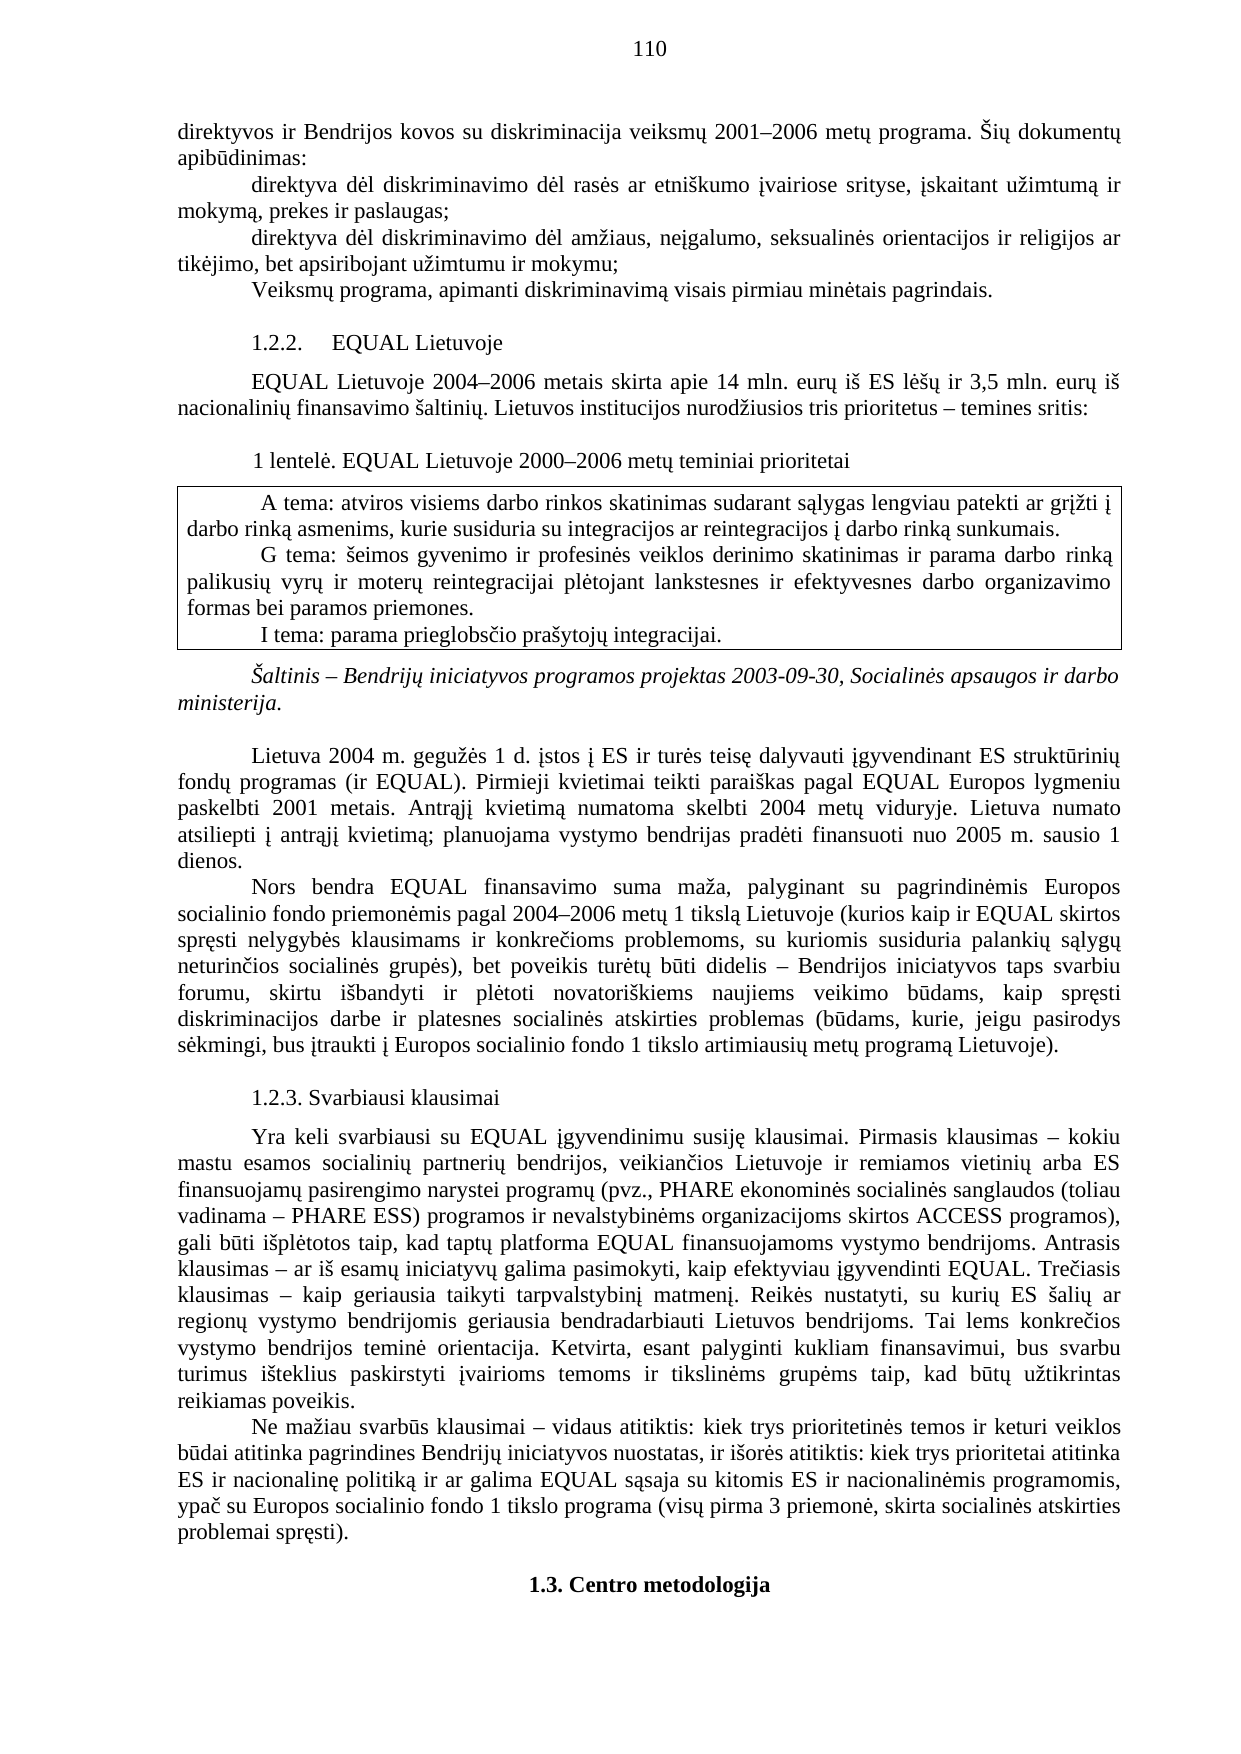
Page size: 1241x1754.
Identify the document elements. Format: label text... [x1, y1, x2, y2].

text 1 lentelė. EQUAL Lietuvoje 2000–2006 metų teminiai prioritetai [177, 447, 1122, 473]
text 1.3. Centro metodologija [177, 1571, 1122, 1597]
list EQUAL Lietuvoje [177, 329, 1122, 355]
text A tema: atviros visiems darbo rinkos skatinimas sudarant sąlygas lengviau patekti ar grįžti į darbo rinką asmenims, kurie susiduria su integracijos ar reintegracijos į darbo rinką sunkumais. [178, 487, 1121, 538]
text EQUAL Lietuvoje 2004–2006 metais skirta apie 14 mln. eurų iš ES lėšų ir 3,5 mln. eurų iš nacionalinių finansavimo šaltinių. Lietuvos institucijos nurodžiusios tris prioritetus – temines sritis: [177, 368, 1122, 421]
text G tema: šeimos gyvenimo ir profesinės veiklos derinimo skatinimas ir parama darbo rinką palikusių vyrų ir moterų reintegracijai plėtojant lankstesnes ir efektyvesnes darbo organizavimo formas bei paramos priemones. [178, 538, 1121, 617]
text direktyvos ir Bendrijos kovos su diskriminacija veiksmų 2001–2006 metų programa. Šių dokumentų apibūdinimas: [177, 118, 1122, 171]
text direktyva dėl diskriminavimo dėl amžiaus, neįgalumo, seksualinės orientacijos ir religijos ar tikėjimo, bet apsiribojant užimtumu ir mokymu; [177, 223, 1122, 276]
text Šaltinis – Bendrijų iniciatyvos programos projektas 2003-09-30, Socialinės apsaugos ir darbo ministerija. [177, 663, 1122, 715]
text Ne mažiau svarbūs klausimai – vidaus atitiktis: kiek trys prioritetinės temos ir keturi veiklos būdai atitinka pagrindines Bendrijų iniciatyvos nuostatas, ir išorės atitiktis: kiek trys prioritetai atitinka ES ir nacionalinę politiką ir ar galima EQUAL sąsaja su kitomis ES ir nacionalinėmis programomis, ypač su Europos socialinio fondo 1 tikslo programa (visų pirma 3 priemonė, skirta socialinės atskirties problemai spręsti). [177, 1413, 1122, 1545]
text Nors bendra EQUAL finansavimo suma maža, palyginant su pagrindinėmis Europos socialinio fondo priemonėmis pagal 2004–2006 metų 1 tikslą Lietuvoje (kurios kaip ir EQUAL skirtos spręsti nelygybės klausimams ir konkrečioms problemoms, su kuriomis susiduria palankių sąlygų neturinčios socialinės grupės), bet poveikis turėtų būti didelis – Bendrijos iniciatyvos taps svarbiu forumu, skirtu išbandyti ir plėtoti novatoriškiems naujiems veikimo būdams, kaip spręsti diskriminacijos darbe ir platesnes socialinės atskirties problemas (būdams, kurie, jeigu pasirodys sėkmingi, bus įtraukti į Europos socialinio fondo 1 tikslo artimiausių metų programą Lietuvoje). [177, 873, 1122, 1058]
text direktyva dėl diskriminavimo dėl rasės ar etniškumo įvairiose srityse, įskaitant užimtumą ir mokymą, prekes ir paslaugas; [177, 171, 1122, 223]
text Lietuva 2004 m. gegužės 1 d. įstos į ES ir turės teisę dalyvauti įgyvendinant ES struktūrinių fondų programas (ir EQUAL). Pirmieji kvietimai teikti paraiškas pagal EQUAL Europos lygmeniu paskelbti 2001 metais. Antrąjį kvietimą numatoma skelbti 2004 metų viduryje. Lietuva numato atsiliepti į antrąjį kvietimą; planuojama vystymo bendrijas pradėti finansuoti nuo 2005 m. sausio 1 dienos. [177, 742, 1122, 873]
text 1.2.3. Svarbiausi klausimai [177, 1084, 1122, 1111]
text I tema: parama prieglobsčio prašytojų integracijai. [178, 617, 1121, 649]
text Yra keli svarbiausi su EQUAL įgyvendinimu susiję klausimai. Pirmasis klausimas – kokiu mastu esamos socialinių partnerių bendrijos, veikiančios Lietuvoje ir remiamos vietinių arba ES finansuojamų pasirengimo narystei programų (pvz., PHARE ekonominės socialinės sanglaudos (toliau vadinama – PHARE ESS) programos ir nevalstybinėms organizacijoms skirtos ACCESS programos), gali būti išplėtotos taip, kad taptų platforma EQUAL finansuojamoms vystymo bendrijoms. Antrasis klausimas – ar iš esamų iniciatyvų galima pasimokyti, kaip efektyviau įgyvendinti EQUAL. Trečiasis klausimas – kaip geriausia taikyti tarpvalstybinį matmenį. Reikės nustatyti, su kurių ES šalių ar regionų vystymo bendrijomis geriausia bendradarbiauti Lietuvos bendrijoms. Tai lems konkrečios vystymo bendrijos teminė orientacija. Ketvirta, esant palyginti kukliam finansavimui, bus svarbu turimus išteklius paskirstyti įvairioms temoms ir tikslinėms grupėms taip, kad būtų užtikrintas reikiamas poveikis. [177, 1123, 1122, 1413]
text Veiksmų programa, apimanti diskriminavimą visais pirmiau minėtais pagrindais. [177, 276, 1122, 303]
